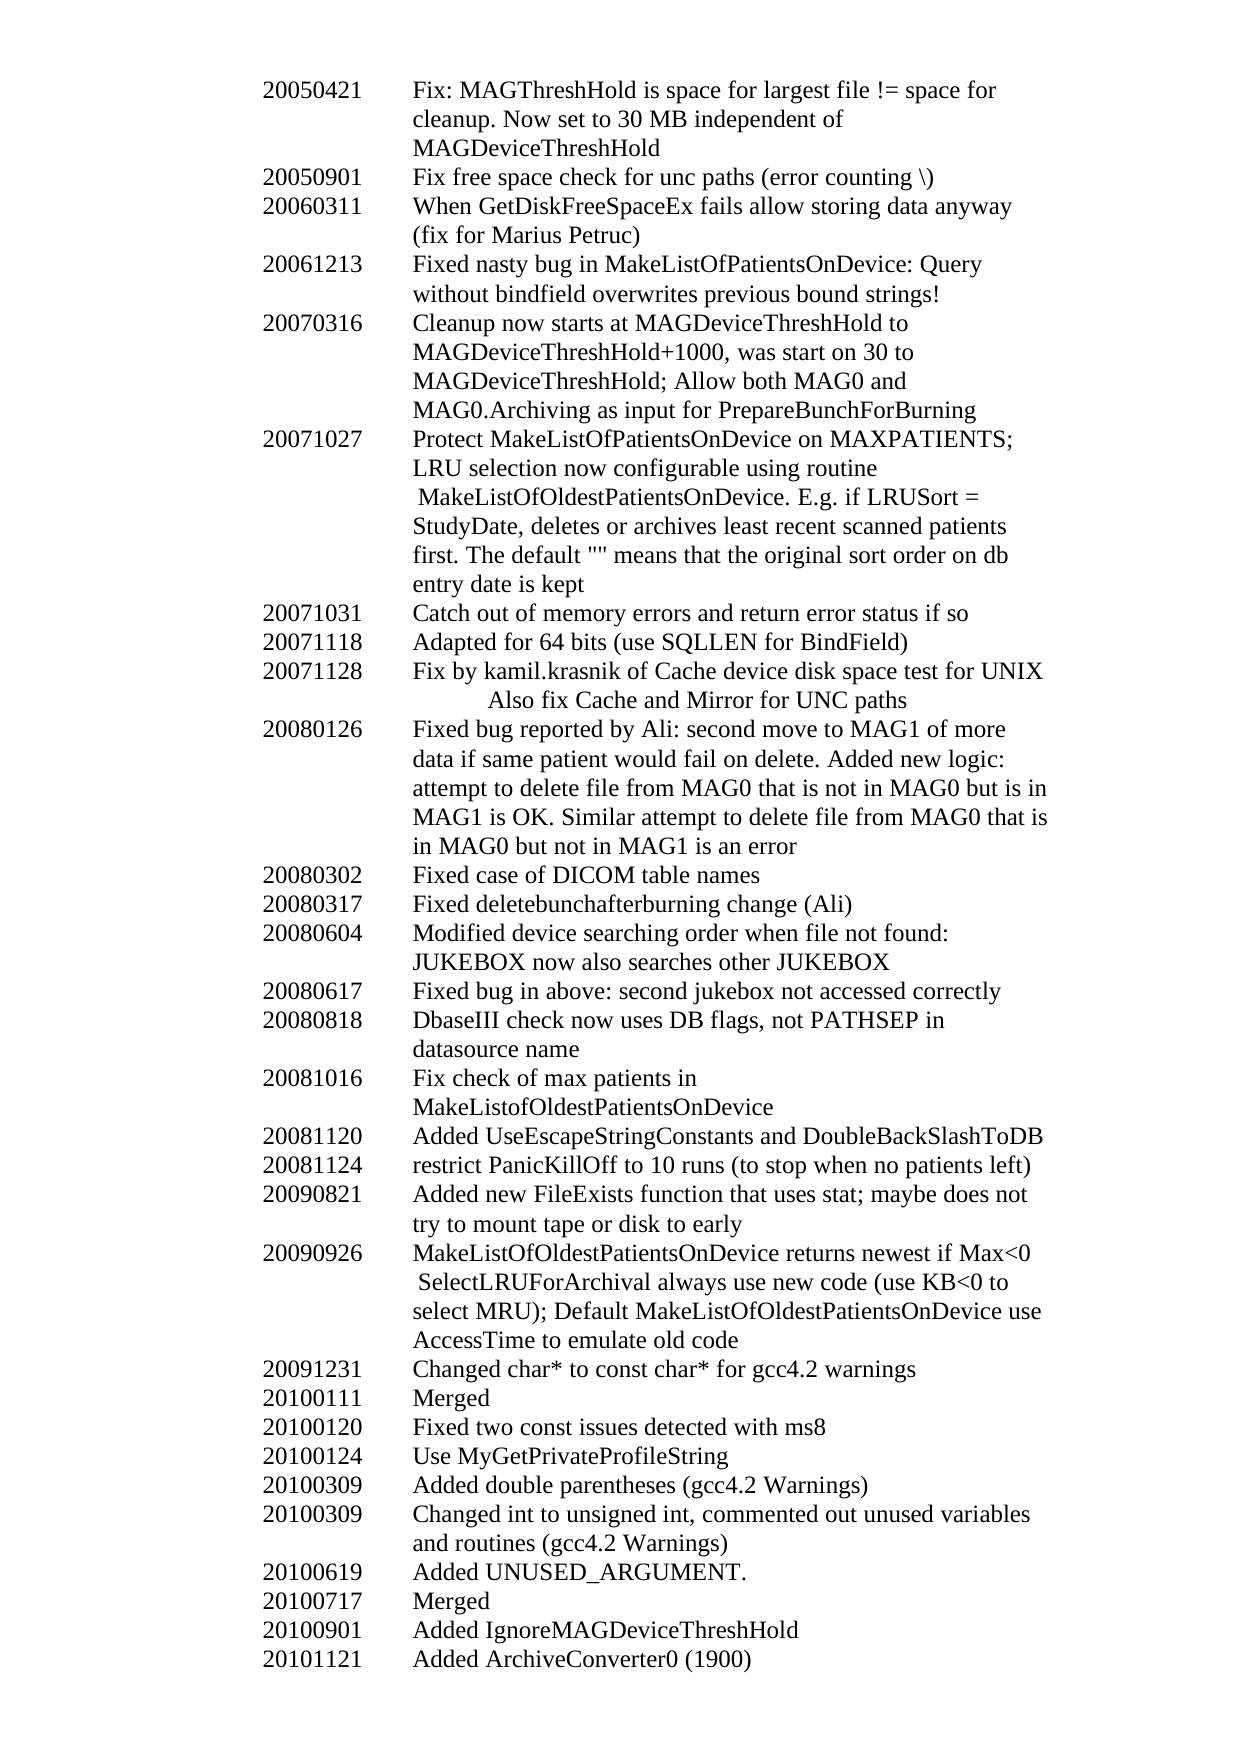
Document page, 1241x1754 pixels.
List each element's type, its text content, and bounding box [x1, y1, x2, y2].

text 20050901 Fix free space check for unc paths (error counting \) [262, 162, 1053, 191]
text 20081120 Added UseEscapeStringConstants and DoubleBackSlashToDB [262, 1121, 1053, 1150]
text SelectLRUForArchival always use new code (use KB<0 to select MRU); Default MakeListOfOldestPatientsOnDevice use AccessTime to emulate old code [262, 1267, 1053, 1354]
text 20071027 Protect MakeListOfPatientsOnDevice on MAXPATIENTS; LRU selection now configurable using routine [262, 424, 1053, 482]
text 20100717 Merged [262, 1586, 1053, 1615]
text Also fix Cache and Mirror for UNC paths [262, 685, 1053, 714]
text 20100619 Added UNUSED_ARGUMENT. [262, 1557, 1053, 1586]
text 20080818 DbaseIII check now uses DB flags, not PATHSEP in datasource name [262, 1005, 1053, 1063]
text MakeListOfOldestPatientsOnDevice. E.g. if LRUSort = StudyDate, deletes or archives least recent scanned patients first. The default "" means that the original sort order on db entry date is kept [262, 482, 1053, 598]
text 20080126 Fixed bug reported by Ali: second move to MAG1 of more data if same patient would fail on delete. Added new logic: attempt to delete file from MAG0 that is not in MAG0 but is in MAG1 is OK. Similar attempt to delete file from MAG0 that is in MAG0 but not in MAG1 is an error [262, 714, 1053, 860]
text 20100309 Changed int to unsigned int, commented out unused variables and routines (gcc4.2 Warnings) [262, 1499, 1053, 1557]
text 20080617 Fixed bug in above: second jukebox not accessed correctly [262, 976, 1053, 1005]
text 20050421 Fix: MAGThreshHold is space for largest file != space for cleanup. Now set to 30 MB independent of MAGDeviceThreshHold [262, 75, 1053, 162]
text 20071031 Catch out of memory errors and return error status if so [262, 598, 1053, 627]
text 20080604 Modified device searching order when file not found: JUKEBOX now also searches other JUKEBOX [262, 918, 1053, 976]
text 20101121 Added ArchiveConverter0 (1900) [262, 1644, 1053, 1673]
text 20100124 Use MyGetPrivateProfileString [262, 1441, 1053, 1470]
text 20081124 restrict PanicKillOff to 10 runs (to stop when no patients left) [262, 1150, 1053, 1179]
text 20090926 MakeListOfOldestPatientsOnDevice returns newest if Max<0 [262, 1237, 1053, 1267]
text 20080317 Fixed deletebunchafterburning change (Ali) [262, 889, 1053, 918]
text 20100901 Added IgnoreMAGDeviceThreshHold [262, 1615, 1053, 1644]
text 20091231 Changed char* to const char* for gcc4.2 warnings [262, 1354, 1053, 1383]
text 20100111 Merged [262, 1383, 1053, 1412]
text 20090821 Added new FileExists function that uses stat; maybe does not try to mount tape or disk to early [262, 1179, 1053, 1237]
text 20080302 Fixed case of DICOM table names [262, 860, 1053, 889]
text 20061213 Fixed nasty bug in MakeListOfPatientsOnDevice: Query without bindfield overwrites previous bound strings! [262, 249, 1053, 307]
text 20070316 Cleanup now starts at MAGDeviceThreshHold to MAGDeviceThreshHold+1000, was start on 30 to MAGDeviceThreshHold; Allow both MAG0 and MAG0.Archiving as input for PrepareBunchForBurning [262, 307, 1053, 424]
text 20071118 Adapted for 64 bits (use SQLLEN for BindField) [262, 627, 1053, 656]
text 20060311 When GetDiskFreeSpaceEx fails allow storing data anyway (fix for Marius Petruc) [262, 191, 1053, 249]
text 20081016 Fix check of max patients in MakeListofOldestPatientsOnDevice [262, 1063, 1053, 1121]
text 20071128 Fix by kamil.krasnik of Cache device disk space test for UNIX [262, 656, 1053, 685]
text 20100120 Fixed two const issues detected with ms8 [262, 1412, 1053, 1441]
text 20100309 Added double parentheses (gcc4.2 Warnings) [262, 1470, 1053, 1499]
